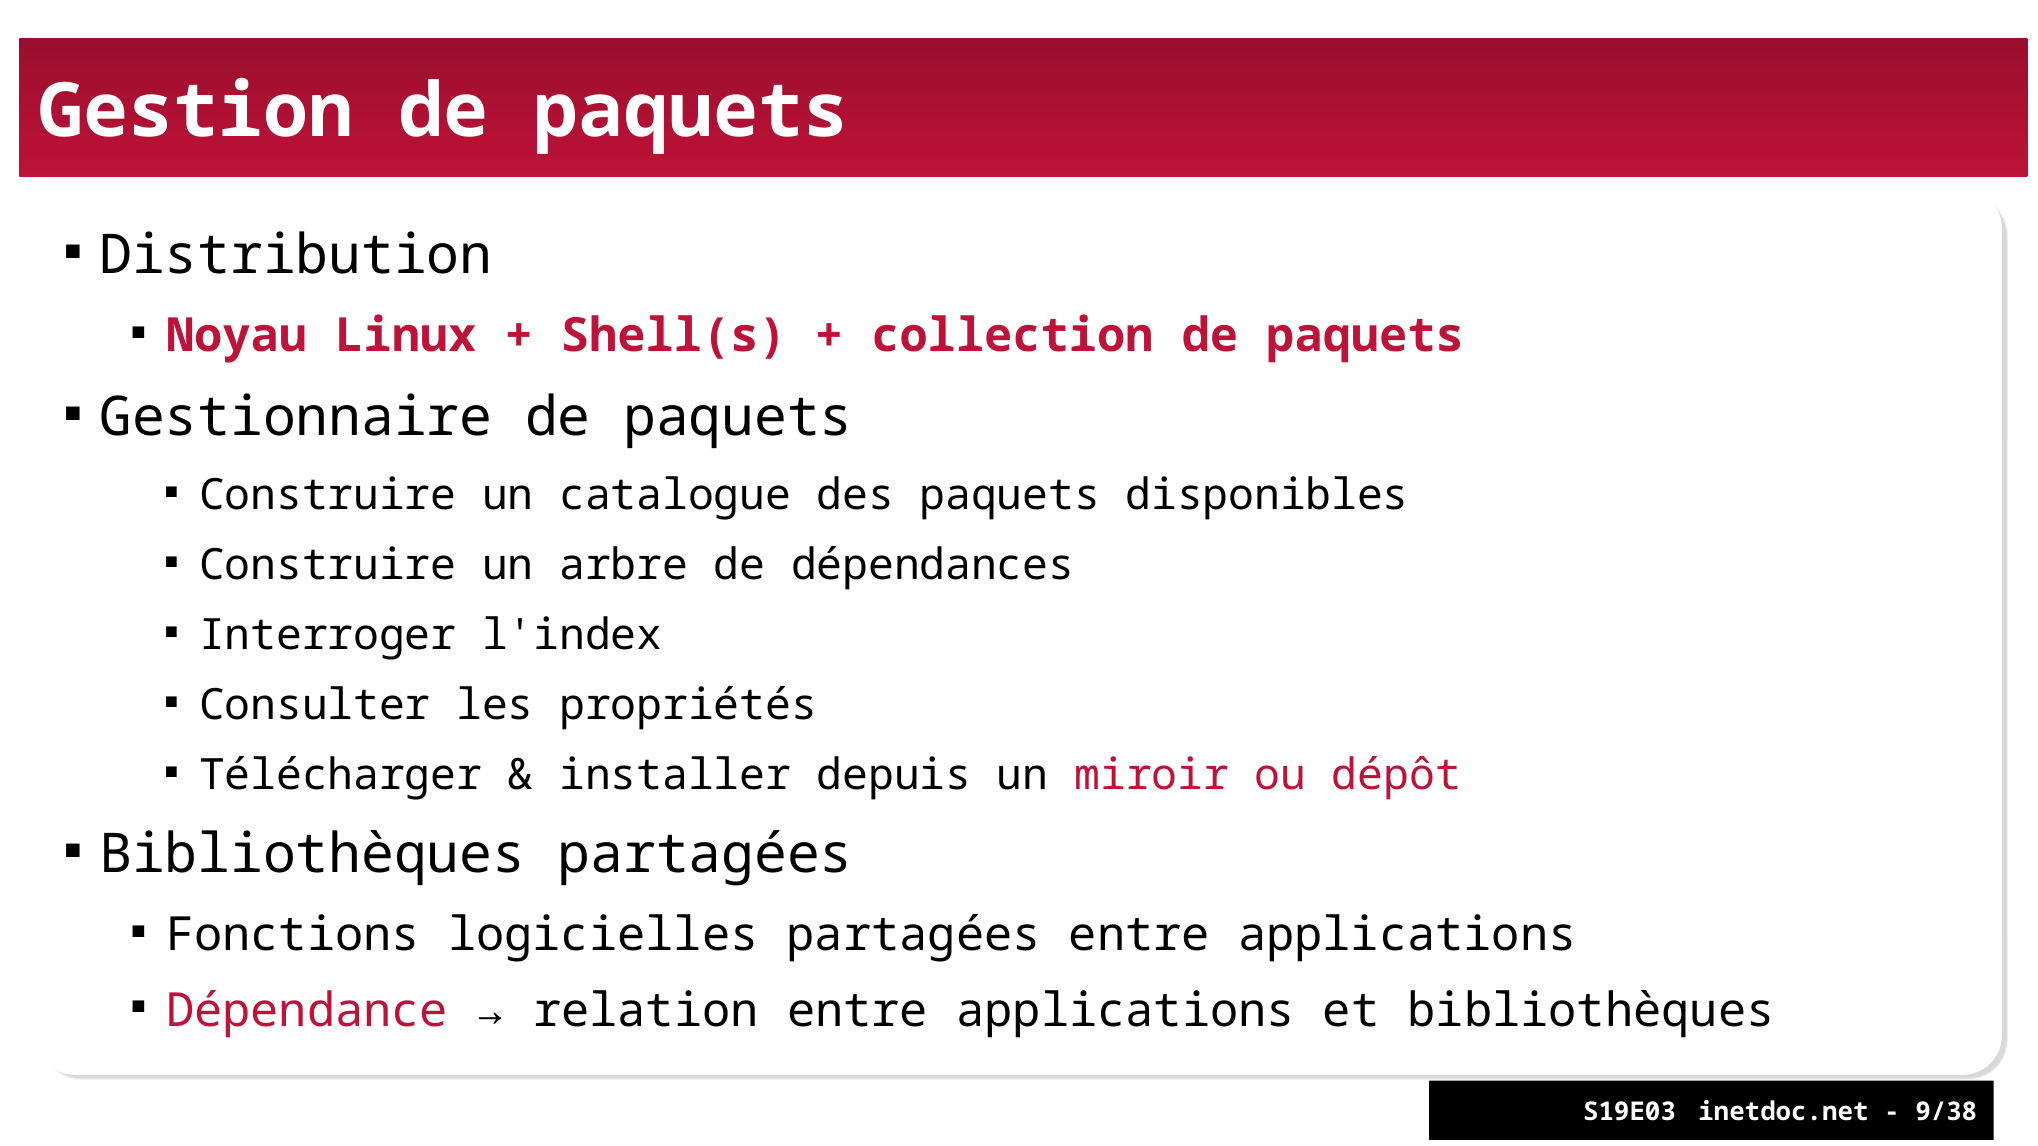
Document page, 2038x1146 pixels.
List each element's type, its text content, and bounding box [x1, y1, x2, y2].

text_box Gestion de paquets [19, 38, 2028, 177]
text_box S19E03 inetdoc.net - <numéro>/38 [1429, 1080, 1994, 1140]
text_box Distribution Noyau Linux + Shell(s) + collection de paquets Gestionnaire de paquets Construire un catalogue des paquets disponibles Construire un arbre de dépendances Interroger l'index Consulter les propriétés Télécharger & installer depuis un miroir ou dépôt Bibliothèques partagées Fonctions logicielles partagées entre applications Dépendance → relation entre applications et bibliothèques [35, 188, 2003, 1075]
